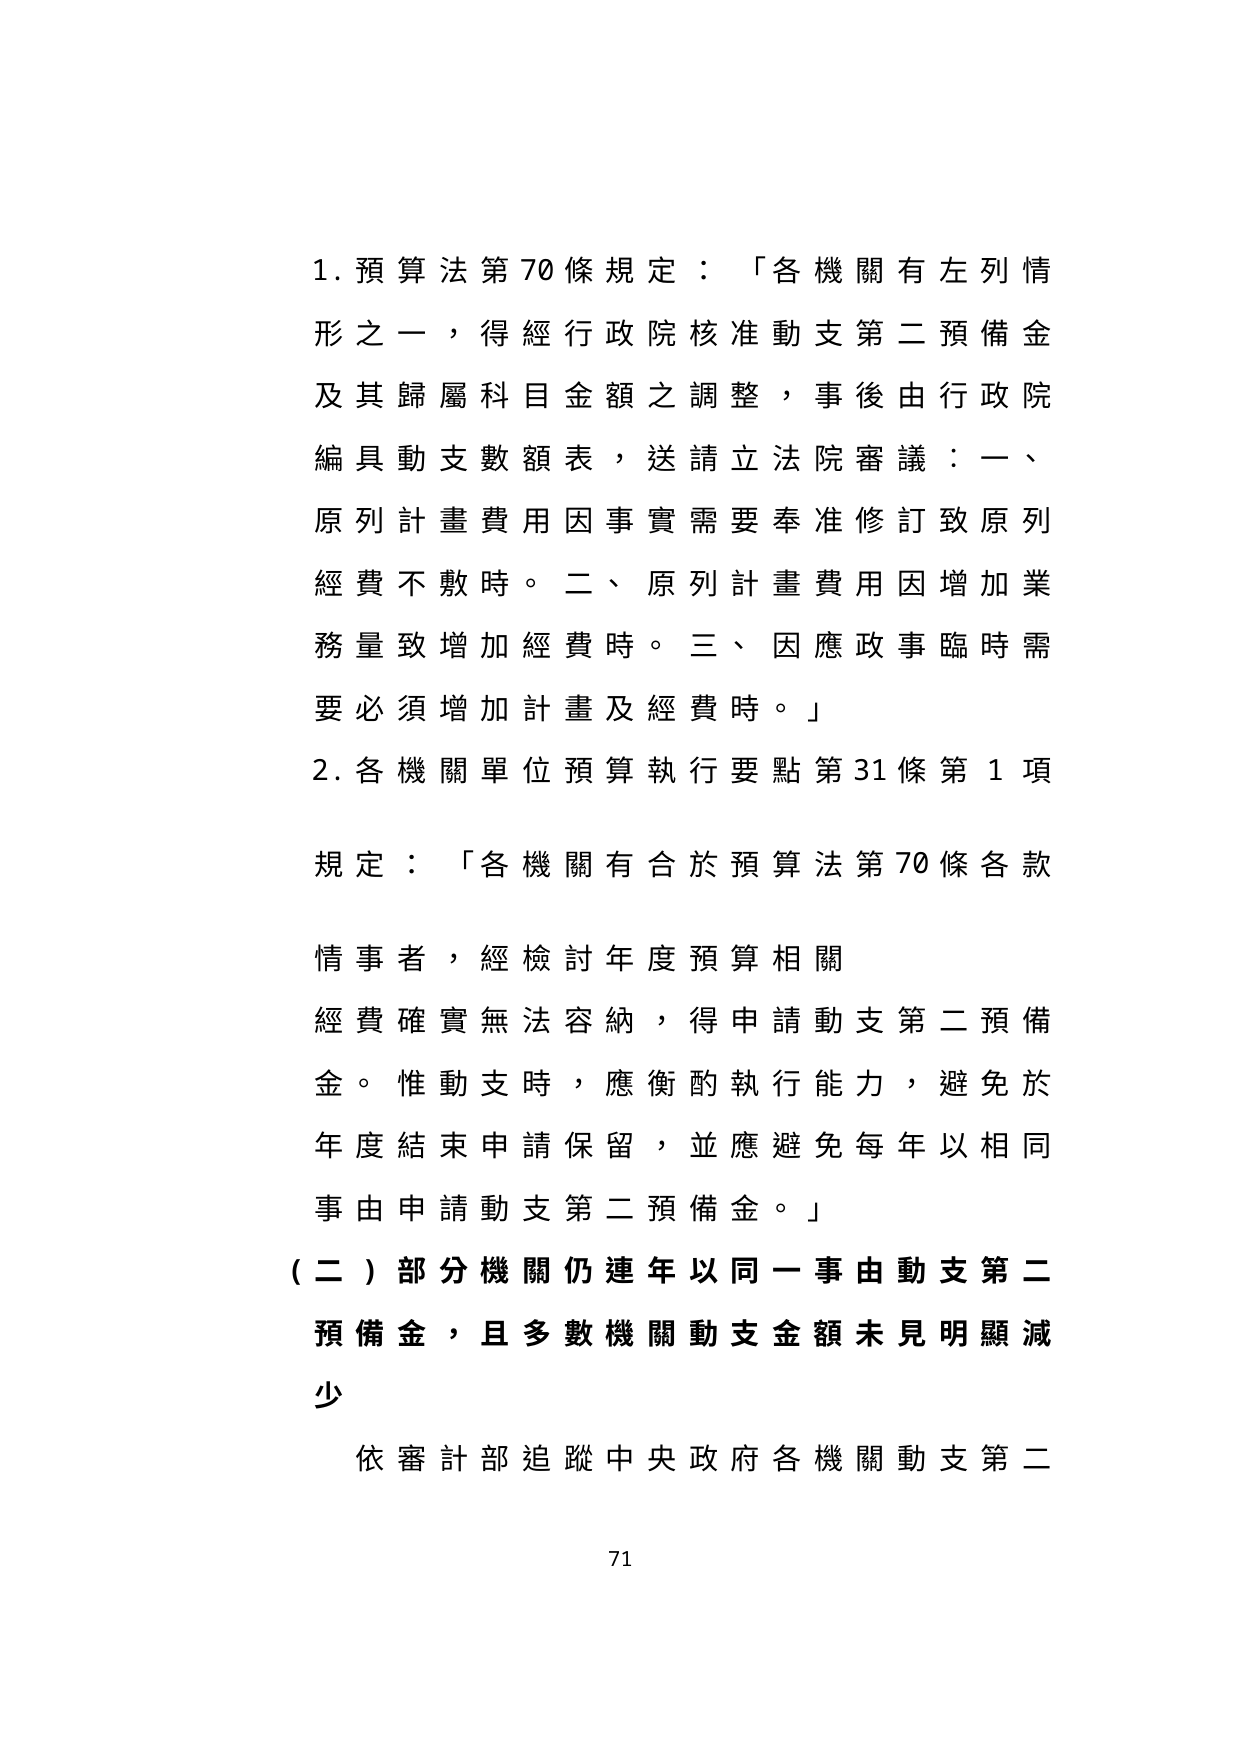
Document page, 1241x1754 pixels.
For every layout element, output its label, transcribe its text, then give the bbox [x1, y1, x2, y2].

text 依審計部追蹤中央政府各機關動支第二 [271, 1415, 1058, 1477]
text (二)部分機關仍連年以同一事由動支第二預備金，且多數機關動支金額未見明顯減少 [242, 1227, 1058, 1415]
text 2.各機關單位預算執行要點第31條第1項規定：「各機關有合於預算法第70條各款情事者，經檢討年度預算相關 經費確實無法容納，得申請動支第二預備金。惟動支時，應衡酌執行能力，避免於年度結束申請保留，並應避免每年以相同事由申請動支第二預備金。」 [271, 727, 1058, 1227]
text 1.預算法第70條規定：「各機關有左列情形之一，得經行政院核准動支第二預備金及其歸屬科目金額之調整，事後由行政院編具動支數額表，送請立法院審議︰一、原列計畫費用因事實需要奉准修訂致原列經費不敷時。二、原列計畫費用因增加業務量致增加經費時。三、因應政事臨時需要必須增加計畫及經費時。」 [271, 227, 1058, 727]
